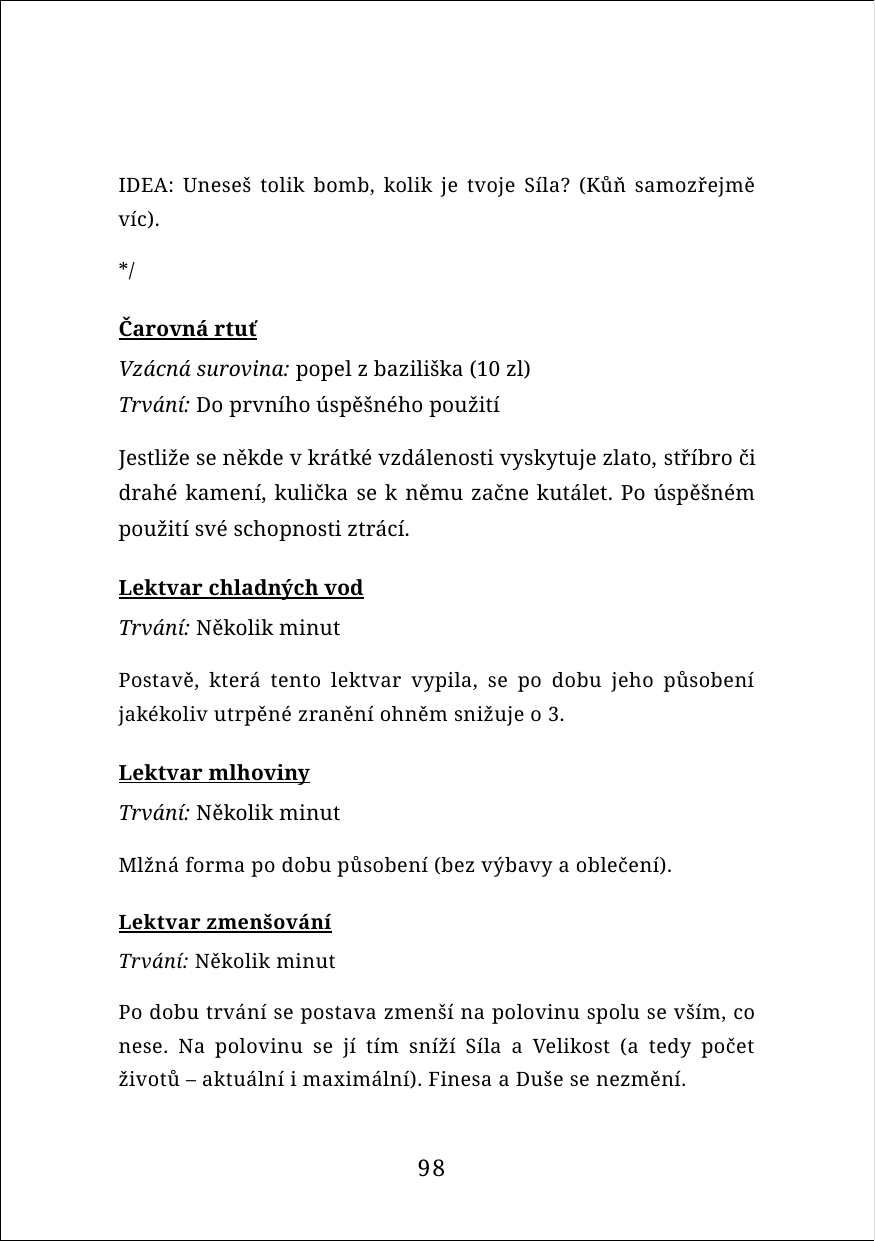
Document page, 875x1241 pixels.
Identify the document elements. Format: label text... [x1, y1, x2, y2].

text IDEA: Uneseš tolik bomb, kolik je tvoje Síla? (Kůň samozřejmě víc). [118, 172, 756, 232]
subtitle Čarovná rtuť [118, 314, 756, 342]
text Trvání: Několik minut [118, 947, 756, 974]
text Jestliže se někde v krátké vzdálenosti vyskytuje zlato, stříbro či drahé kamení, kulička se k němu začne kutálet. Po úspěšném použití své schopnosti ztrácí. [118, 443, 756, 542]
subtitle Lektvar zmenšování [118, 908, 756, 935]
subtitle Lektvar chladných vod [118, 573, 756, 602]
text */ [118, 257, 756, 284]
text Postavě, která tento lektvar vypila, se po dobu jeho působení jakékoliv utrpěné zranění ohněm snižuje o 3. [118, 667, 756, 727]
text Trvání: Několik minut [118, 798, 756, 826]
text Mlžná forma po dobu působení (bez výbavy a oblečení). [118, 851, 756, 878]
text Po dobu trvání se postava zmenší na polovinu spolu se vším, co nese. Na polovinu se jí tím sníží Síla a Velikost (a tedy počet životů – aktuální i maximální). Finesa a Duše se nezmění. [118, 998, 756, 1093]
subtitle Lektvar mlhoviny [118, 758, 756, 786]
text Trvání: Několik minut [118, 613, 756, 642]
text Vzácná surovina: popel z baziliška (10 zl) Trvání: Do prvního úspěšného použití [118, 354, 756, 418]
